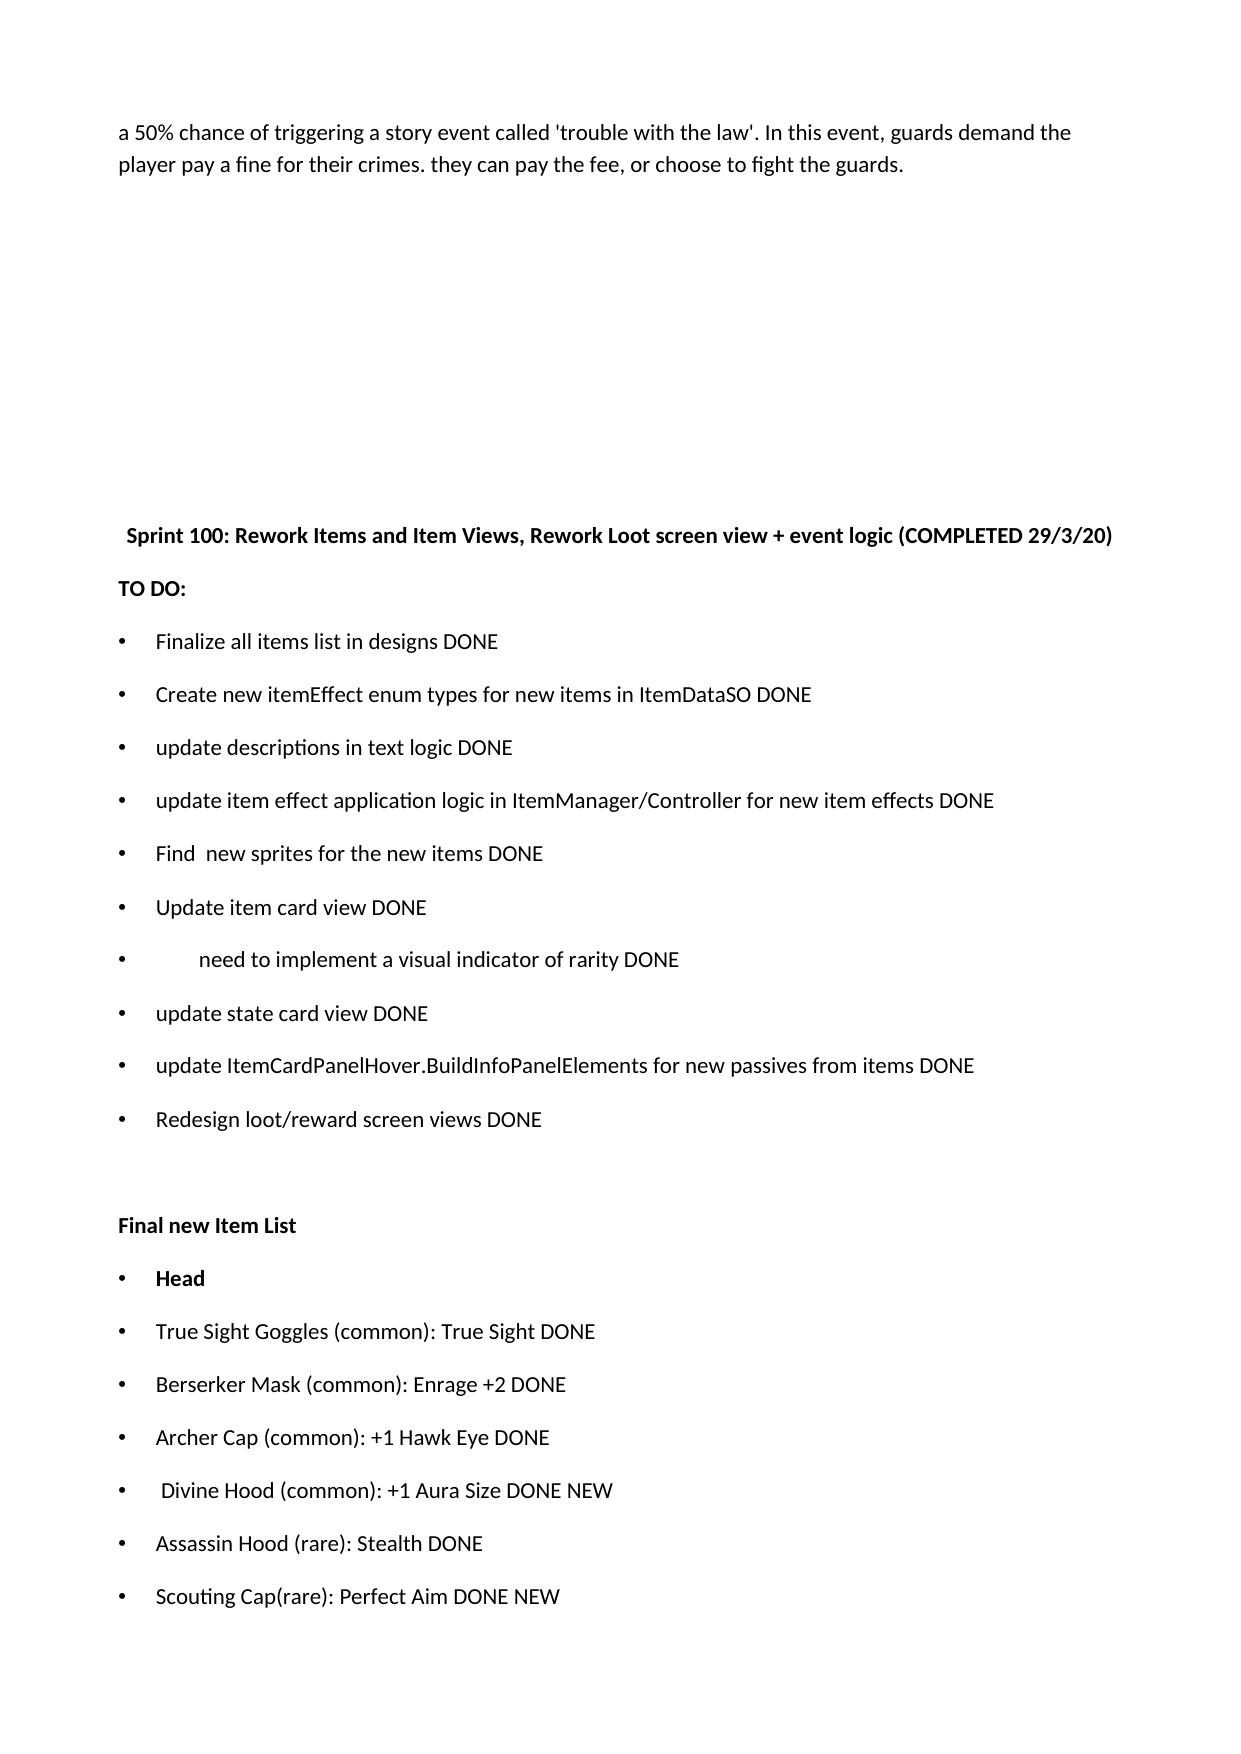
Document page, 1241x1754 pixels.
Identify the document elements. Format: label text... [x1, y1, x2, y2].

text TO DO: [118, 574, 1122, 602]
text a 50% chance of triggering a story event called 'trouble with the law'. In this event, guards demand the player pay a fine for their crimes. they can pay the fee, or choose to fight the guards. [118, 118, 1122, 178]
list Update item card view DONE [81, 893, 1122, 921]
list Finalize all items list in designs DONE [81, 627, 1122, 656]
list Divine Hood (common): +1 Aura Size DONE NEW [81, 1476, 1122, 1504]
list need to implement a visual indicator of rarity DONE [81, 946, 1122, 974]
text Sprint 100: Rework Items and Item Views, Rework Loot screen view + event logic (COMPLETED 29/3/20) [118, 521, 1122, 549]
list True Sight Goggles (common): True Sight DONE [81, 1317, 1122, 1345]
list Redesign loot/reward screen views DONE [81, 1105, 1122, 1133]
list Create new itemEffect enum types for new items in ItemDataSO DONE [81, 681, 1122, 708]
list Scouting Cap(rare): Perfect Aim DONE NEW [81, 1582, 1122, 1610]
list update descriptions in text logic DONE [81, 733, 1122, 762]
list Archer Cap (common): +1 Hawk Eye DONE [81, 1423, 1122, 1451]
list Find new sprites for the new items DONE [81, 839, 1122, 868]
list update state card view DONE [81, 999, 1122, 1027]
text Final new Item List [118, 1211, 1122, 1239]
list update item effect application logic in ItemManager/Controller for new item effects DONE [81, 787, 1122, 814]
list Head [81, 1264, 1122, 1292]
list Berserker Mask (common): Enrage +2 DONE [81, 1370, 1122, 1398]
list update ItemCardPanelHover.BuildInfoPanelElements for new passives from items DONE [81, 1052, 1122, 1080]
list Assassin Hood (rare): Stealth DONE [81, 1529, 1122, 1557]
